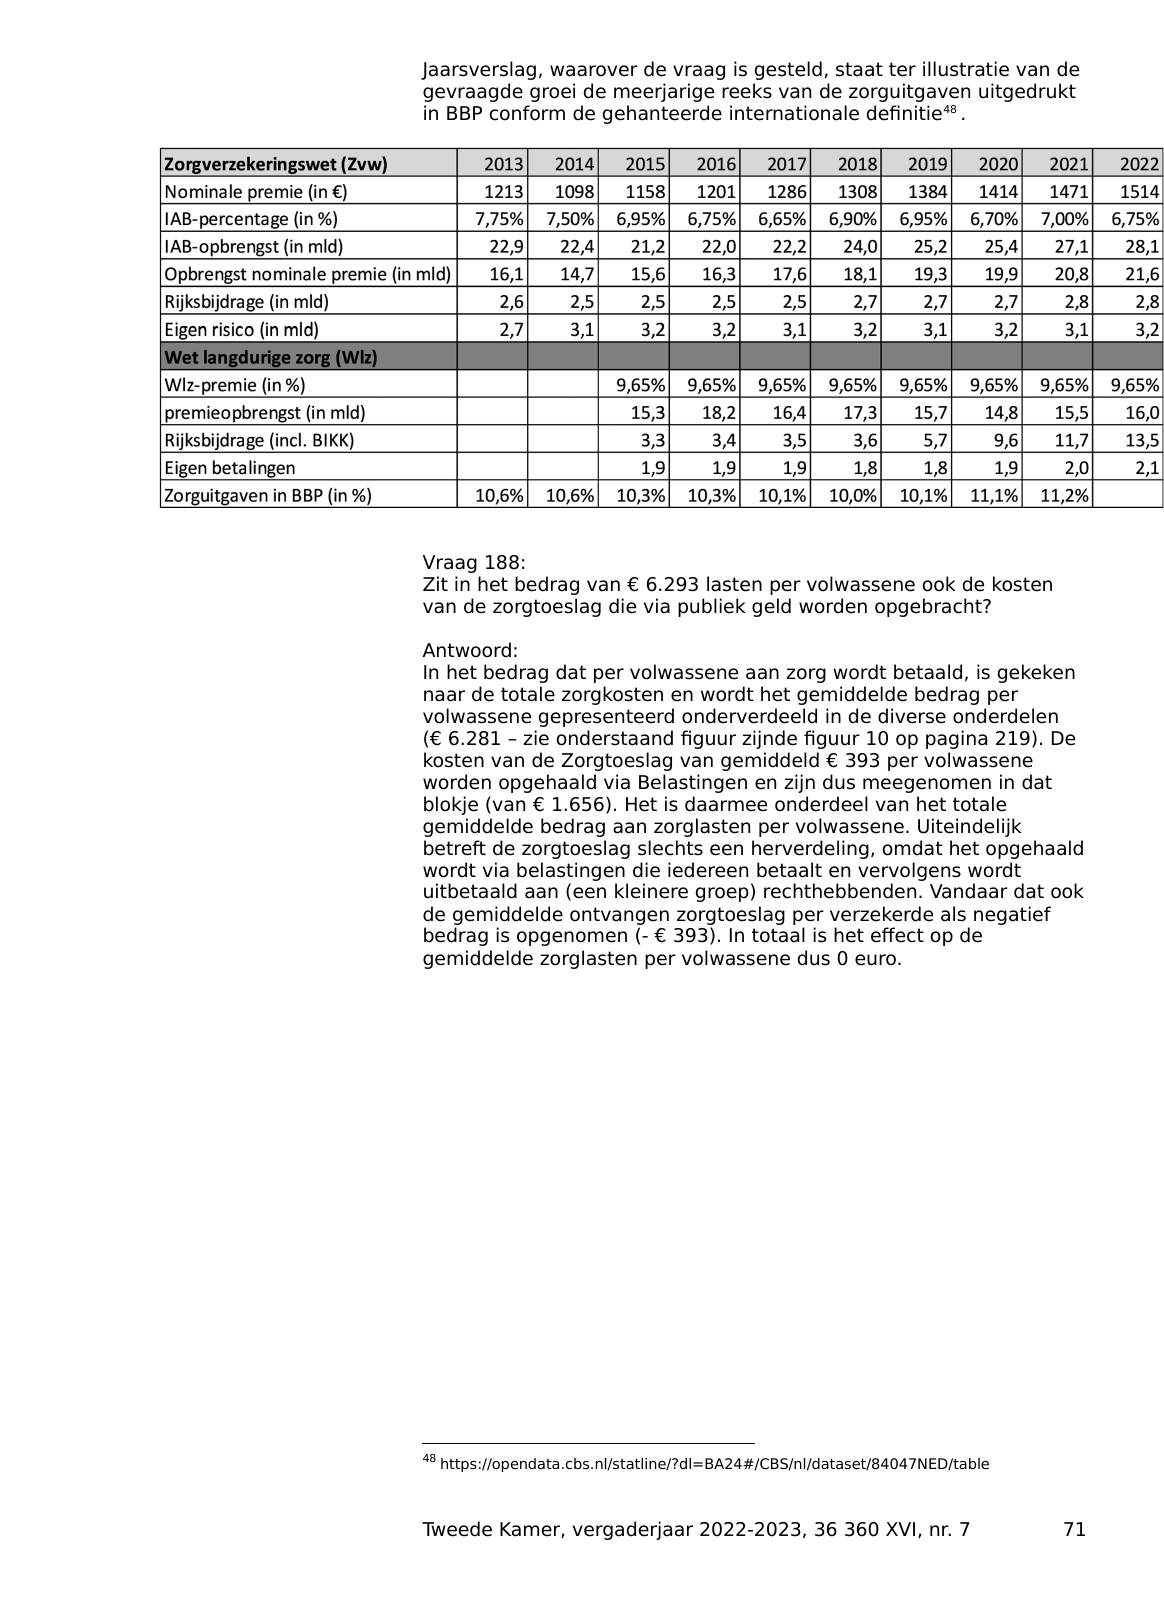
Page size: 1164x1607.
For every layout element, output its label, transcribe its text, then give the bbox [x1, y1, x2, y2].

text In het bedrag dat per volwassene aan zorg wordt betaald, is gekeken naar de totale zorgkosten en wordt het gemiddelde bedrag per volwassene gepresenteerd onderverdeeld in de diverse onderdelen (€ 6.281 – zie onderstaand figuur zijnde figuur 10 op pagina 219). De kosten van de Zorgtoeslag van gemiddeld € 393 per volwassene worden opgehaald via Belastingen en zijn dus meegenomen in dat blokje (van € 1.656). Het is daarmee onderdeel van het totale gemiddelde bedrag aan zorglasten per volwassene. Uiteindelijk betreft de zorgtoeslag slechts een herverdeling, omdat het opgehaald wordt via belastingen die iedereen betaalt en vervolgens wordt uitbetaald aan (een kleinere groep) rechthebbenden. Vandaar dat ook de gemiddelde ontvangen zorgtoeslag per verzekerde als negatief bedrag is opgenomen (- € 393). In totaal is het effect op de gemiddelde zorglasten per volwassene dus 0 euro. [422, 662, 1087, 969]
text Vraag 188: [422, 552, 1087, 573]
picture [159, 147, 1164, 508]
text Antwoord: [422, 640, 1087, 662]
text https://opendata.cbs.nl/statline/?dl=BA24#/CBS/nl/dataset/84047NED/table [422, 1452, 1087, 1474]
text Jaarsverslag, waarover de vraag is gesteld, staat ter illustratie van de gevraagde groei de meerjarige reeks van de zorguitgaven uitgedrukt in BBP conform de gehanteerde internationale definitie. [422, 59, 1087, 125]
text Zit in het bedrag van € 6.293 lasten per volwassene ook de kosten van de zorgtoeslag die via publiek geld worden opgebracht? [422, 573, 1087, 617]
